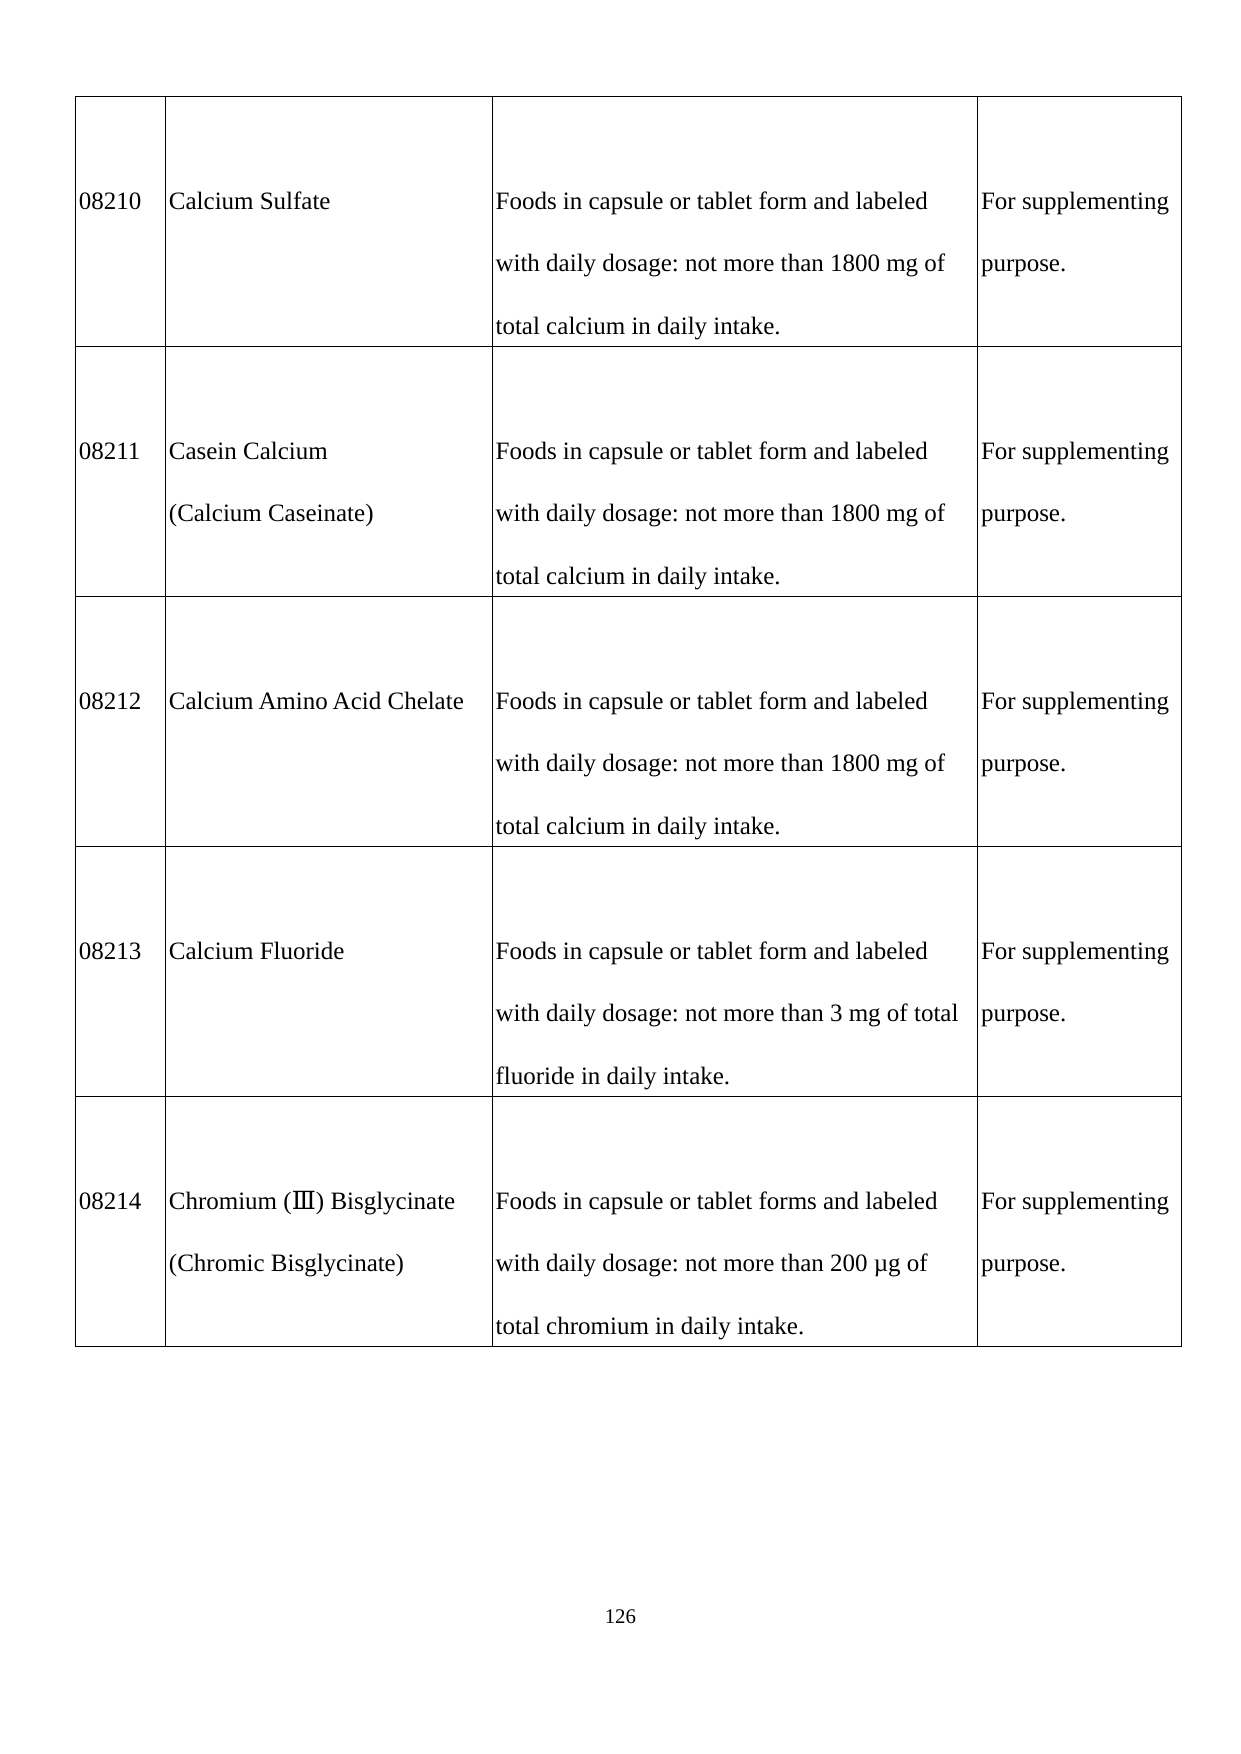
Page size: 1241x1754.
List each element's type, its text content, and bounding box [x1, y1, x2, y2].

table_cell Foods in capsule or tablet form and labeled with daily dosage: not more than 1800 mg of total calcium in daily intake. [493, 97, 977, 346]
table_cell For supplementing purpose. [978, 597, 1181, 846]
table_cell Calcium Amino Acid Chelate [166, 597, 492, 846]
table_cell For supplementing purpose. [978, 1097, 1181, 1346]
table_cell Calcium Sulfate [166, 97, 492, 346]
table_cell Foods in capsule or tablet form and labeled with daily dosage: not more than 3 mg of total fluoride in daily intake. [493, 847, 977, 1096]
table_cell For supplementing purpose. [978, 847, 1181, 1096]
table_cell For supplementing purpose. [978, 347, 1181, 596]
table_cell For supplementing purpose. [978, 97, 1181, 346]
table_cell Calcium Fluoride [166, 847, 492, 1096]
table_cell 08210 [76, 97, 165, 346]
table_cell 08213 [76, 847, 165, 1096]
table_cell Casein Calcium (Calcium Caseinate) [166, 347, 492, 596]
table_cell Chromium (Ⅲ) Bisglycinate (Chromic Bisglycinate) [166, 1097, 492, 1346]
table_cell 08214 [76, 1097, 165, 1346]
table_cell 08212 [76, 597, 165, 846]
table_cell Foods in capsule or tablet forms and labeled with daily dosage: not more than 200 µg of total chromium in daily intake. [493, 1097, 977, 1346]
table_cell 08211 [76, 347, 165, 596]
table_cell Foods in capsule or tablet form and labeled with daily dosage: not more than 1800 mg of total calcium in daily intake. [493, 347, 977, 596]
table_cell Foods in capsule or tablet form and labeled with daily dosage: not more than 1800 mg of total calcium in daily intake. [493, 597, 977, 846]
